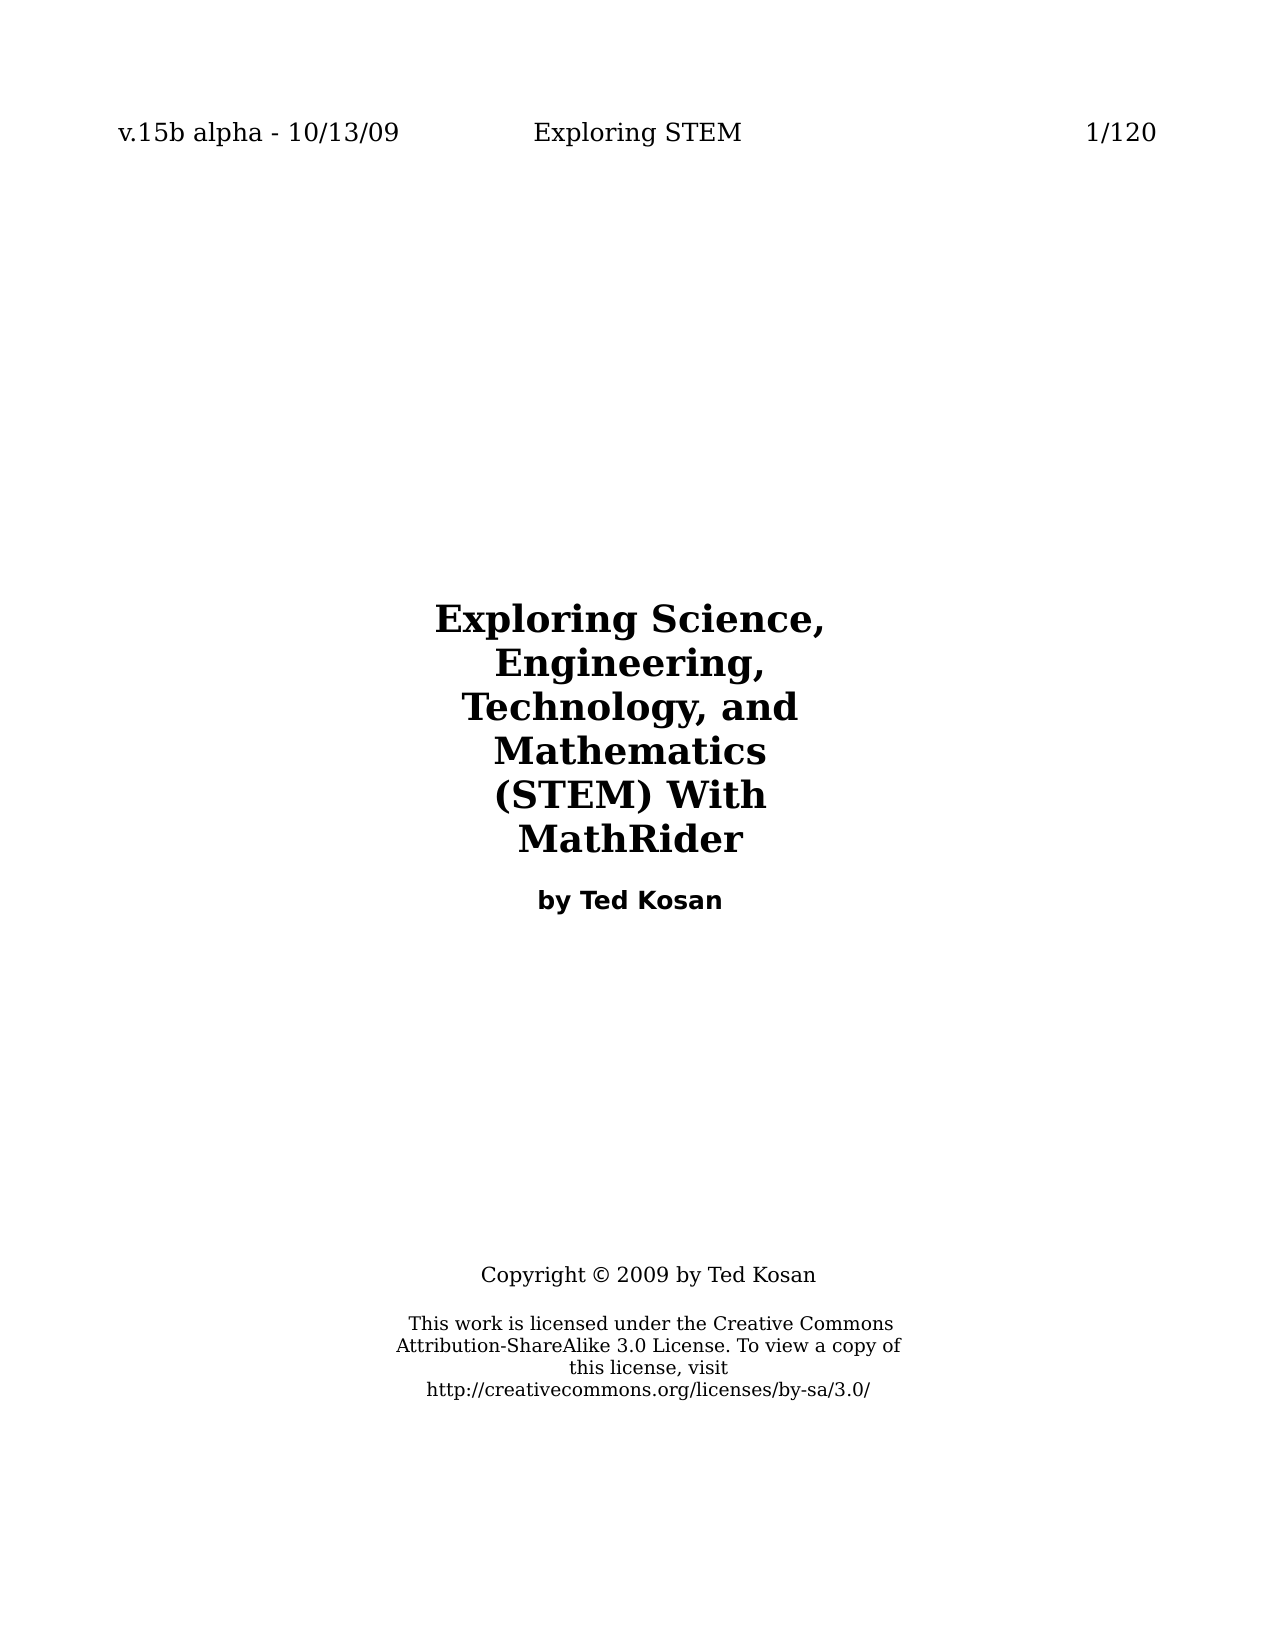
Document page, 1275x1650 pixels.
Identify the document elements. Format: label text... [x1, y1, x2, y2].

text Exploring Science, Engineering, Technology, and Mathematics (STEM) With MathRider [427, 597, 832, 862]
text by Ted Kosan [427, 887, 832, 916]
text This work is licensed under the Creative Commons Attribution-ShareAlike 3.0 License. To view a copy of this license, visit http://creativecommons.org/licenses/by-sa/3.0/ [382, 1313, 915, 1401]
text Copyright © 2009 by Ted Kosan [382, 1260, 915, 1289]
